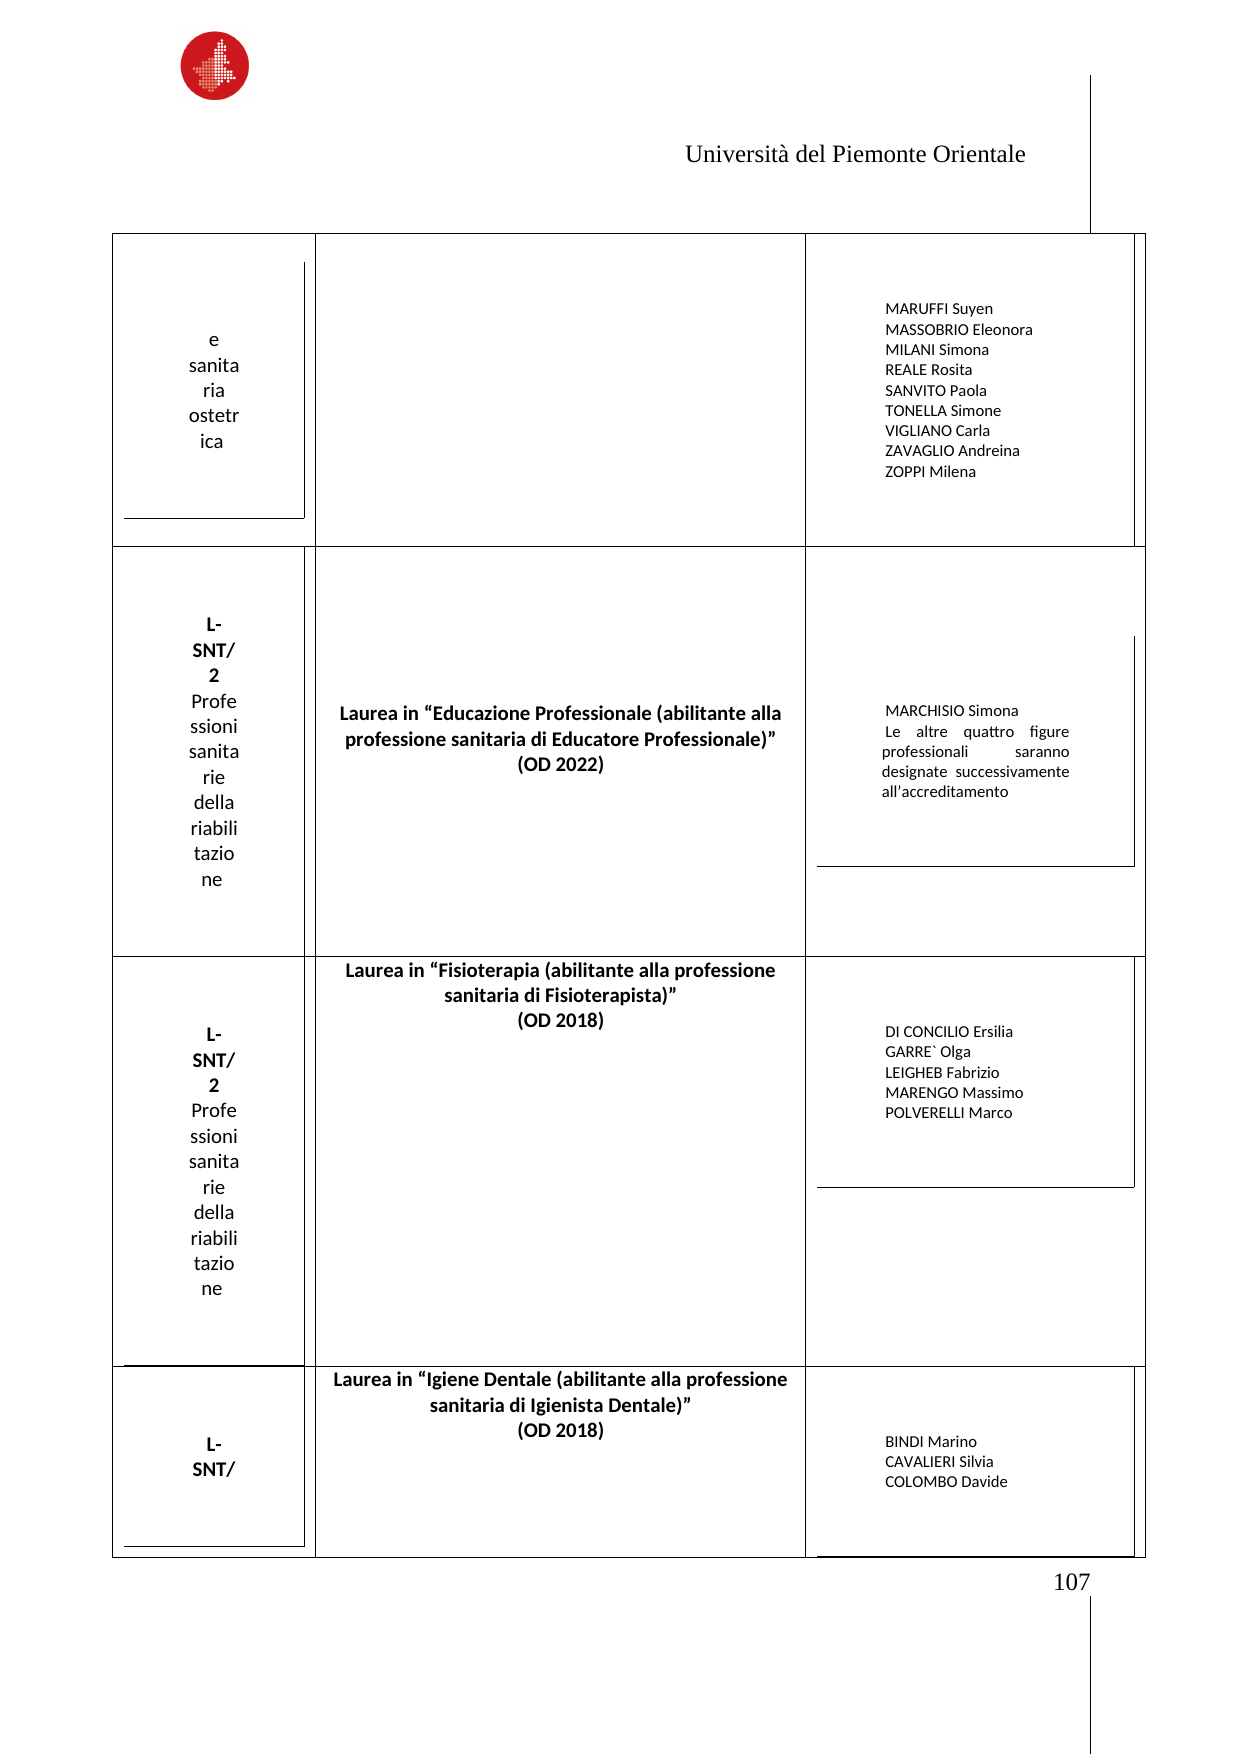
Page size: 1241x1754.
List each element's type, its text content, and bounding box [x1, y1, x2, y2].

table_cell Laurea in “Igiene Dentale (abilitante alla professione sanitaria di Igienista Dentale)” (OD 2018) [316, 1367, 805, 1557]
table_cell [305, 957, 315, 1366]
table_cell Laurea in “Fisioterapia (abilitante alla professione sanitaria di Fisioterapista)” (OD 2018) [316, 957, 805, 1366]
table_cell [316, 234, 805, 546]
table_cell L-SNT/2 Professioni sanitarie della riabilitazione [113, 547, 304, 956]
table_cell MARCHISIO Simona Le altre quattro figure professionali saranno designate successivamente all’accreditamento [806, 547, 1145, 956]
table_cell Laurea in “Educazione Professionale (abilitante alla professione sanitaria di Educatore Professionale)” (OD 2022) [316, 547, 805, 956]
table_cell L-SNT/2 Professioni sanitarie della riabilitazione [113, 957, 304, 1366]
table_cell BINDI Marino CAVALIERI Silvia COLOMBO Davide [806, 1367, 1134, 1557]
table_cell e sanitaria ostetrica [113, 234, 315, 546]
table_cell DI CONCILIO Ersilia GARRE` Olga LEIGHEB Fabrizio MARENGO Massimo POLVERELLI Marco [806, 957, 1145, 1366]
table_cell [1135, 1367, 1145, 1557]
table_cell L-SNT/ [113, 1367, 315, 1557]
table_cell [305, 547, 315, 956]
table_cell MARUFFI Suyen MASSOBRIO Eleonora MILANI Simona REALE Rosita SANVITO Paola TONELLA Simone VIGLIANO Carla ZAVAGLIO Andreina ZOPPI Milena [806, 234, 1134, 546]
